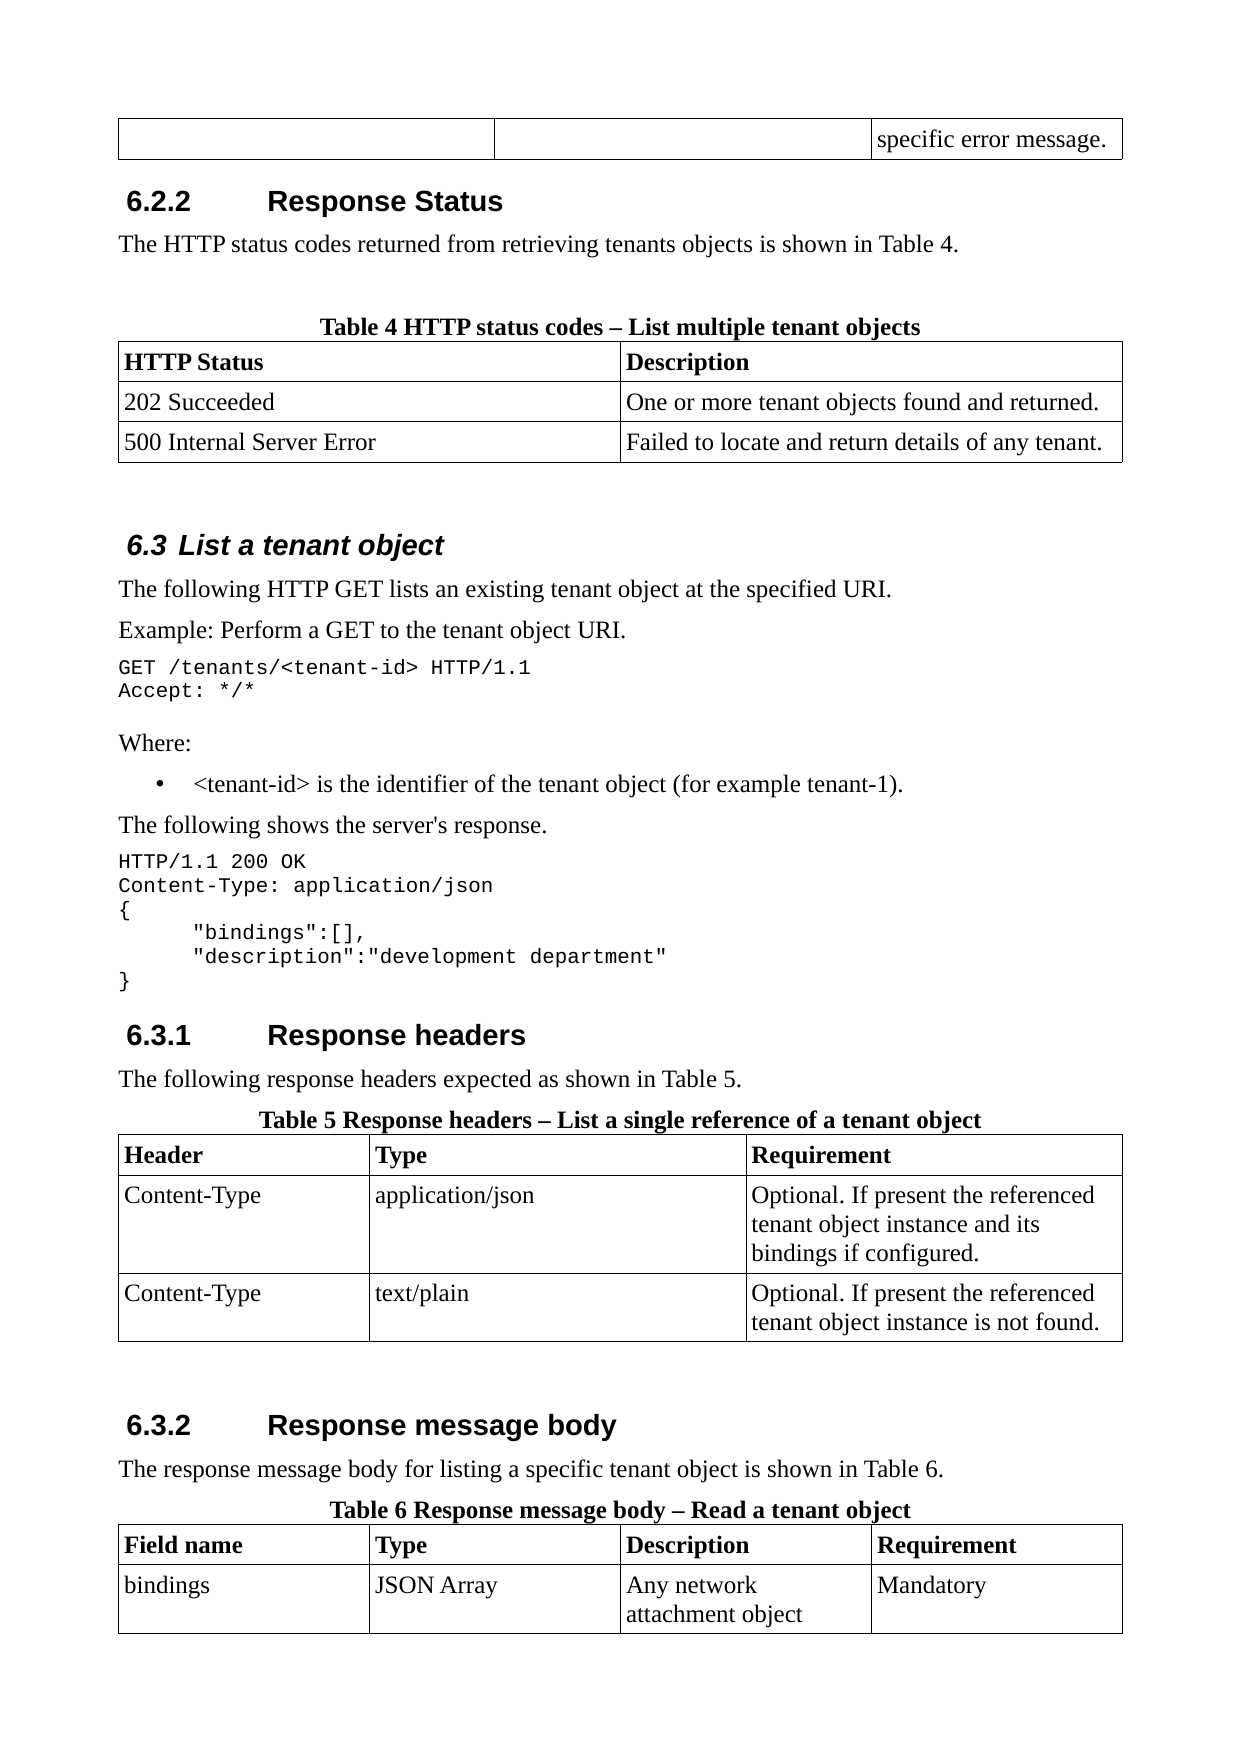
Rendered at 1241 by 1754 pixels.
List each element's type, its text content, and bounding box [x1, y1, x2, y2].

text Example: Perform a GET to the tenant object URI. [118, 615, 1122, 644]
table_cell Content-Type [119, 1176, 369, 1272]
text The following response headers expected as shown in Table 5. [118, 1064, 1122, 1093]
table_header HTTP Status [119, 342, 620, 381]
table_cell 500 Internal Server Error [119, 422, 620, 462]
text The following shows the server's response. [118, 810, 1122, 839]
table_header Requirement [747, 1135, 1122, 1174]
subtitle Response Status [118, 183, 1122, 217]
table_cell specific error message. [872, 119, 1122, 158]
text "bindings":[], [192, 922, 1122, 946]
subtitle Table 5 Response headers – List a single reference of a tenant object [118, 1106, 1122, 1134]
text Content-Type: application/json [118, 875, 1122, 899]
text "description":"development department" [192, 946, 1122, 969]
subtitle List a tenant object [118, 528, 1122, 562]
text } [118, 969, 1122, 993]
table_cell 202 Succeeded [119, 382, 620, 421]
text GET /tenants/<tenant-id> HTTP/1.1 [118, 657, 1122, 680]
table_cell text/plain [370, 1274, 746, 1341]
table_cell [495, 119, 871, 158]
subtitle Response message body [118, 1408, 1122, 1441]
list <tenant-id> is the identifier of the tenant object (for example tenant-1). [156, 769, 1122, 798]
table_cell Failed to locate and return details of any tenant. [621, 422, 1122, 462]
table_header Type [370, 1135, 746, 1174]
table_cell Content-Type [119, 1274, 369, 1341]
table_cell application/json [370, 1176, 746, 1272]
text The HTTP status codes returned from retrieving tenants objects is shown in Table 4. [118, 229, 1122, 258]
table_cell bindings [119, 1565, 369, 1633]
table_header Requirement [872, 1525, 1122, 1564]
subtitle Table 6 Response message body – Read a tenant object [118, 1495, 1122, 1524]
table_header Description [621, 1525, 871, 1564]
table_cell One or more tenant objects found and returned. [621, 382, 1122, 421]
table_cell Optional. If present the referenced tenant object instance is not found. [747, 1274, 1122, 1341]
table_cell Optional. If present the referenced tenant object instance and its bindings if configured. [747, 1176, 1122, 1272]
table_header Type [370, 1525, 620, 1564]
table_cell JSON Array [370, 1565, 620, 1633]
text The response message body for listing a specific tenant object is shown in Table 6. [118, 1454, 1122, 1483]
table_header Header [119, 1135, 369, 1174]
text { [118, 899, 1122, 922]
subtitle Table 4 HTTP status codes – List multiple tenant objects [118, 312, 1122, 341]
subtitle Response headers [118, 1018, 1122, 1052]
text Accept: */* [118, 680, 1122, 704]
text The following HTTP GET lists an existing tenant object at the specified URI. [118, 574, 1122, 603]
table_cell Any network attachment object [621, 1565, 871, 1633]
text HTTP/1.1 200 OK [118, 851, 1122, 875]
text Where: [118, 728, 1122, 756]
table_cell Mandatory [872, 1565, 1122, 1633]
table_cell [119, 119, 494, 158]
table_header Field name [119, 1525, 369, 1564]
table_header Description [621, 342, 1122, 381]
